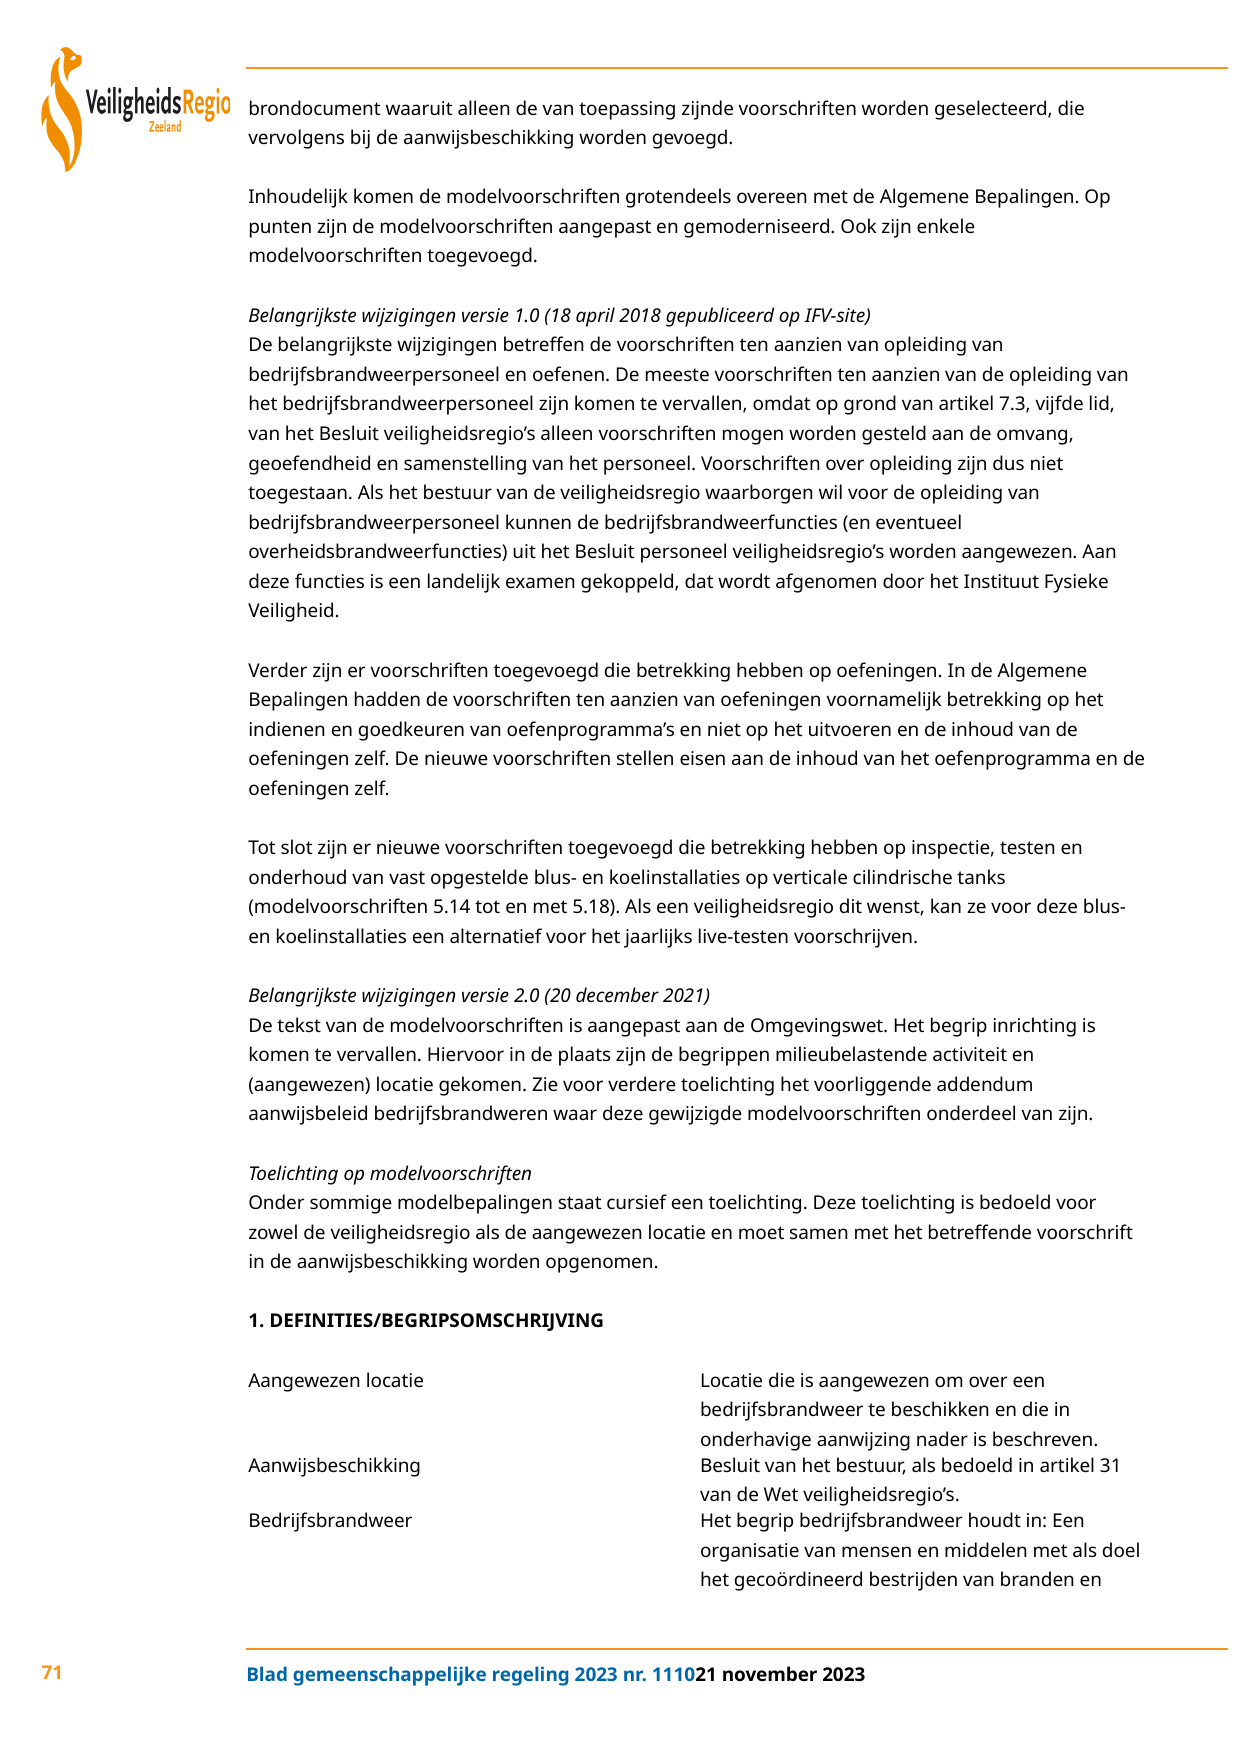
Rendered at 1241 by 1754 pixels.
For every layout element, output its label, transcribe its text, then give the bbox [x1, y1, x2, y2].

text 1. DEFINITIES/BEGRIPSOMSCHRIJVING [248, 1308, 1152, 1333]
text De tekst van de modelvoorschriften is aangepast aan de Omgevingswet. Het begrip inrichting is komen te vervallen. Hiervoor in de plaats zijn de begrippen milieubelastende activiteit en (aangewezen) locatie gekomen. Zie voor verdere toelichting het voorliggende addendum aanwijsbeleid bedrijfsbrandweren waar deze gewijzigde modelvoorschriften onderdeel van zijn. [248, 1012, 1152, 1126]
table_header Aangewezen locatie [248, 1367, 700, 1452]
table_header Locatie die is aangewezen om over een bedrijfsbrandweer te beschikken en die in onderhavige aanwijzing nader is beschreven. [700, 1367, 1152, 1452]
text Toelichting op modelvoorschriften [248, 1160, 1152, 1186]
table_cell Besluit van het bestuur, als bedoeld in artikel 31 van de Wet veiligheidsregio’s. [700, 1452, 1152, 1507]
text Belangrijkste wijzigingen versie 1.0 (18 april 2018 gepubliceerd op IFV-site) [248, 302, 1152, 328]
text Verder zijn er voorschriften toegevoegd die betrekking hebben op oefeningen. In de Algemene Bepalingen hadden de voorschriften ten aanzien van oefeningen voornamelijk betrekking op het indienen en goedkeuren van oefenprogramma’s en niet op het uitvoeren en de inhoud van de oefeningen zelf. De nieuwe voorschriften stellen eisen aan de inhoud van het oefenprogramma en de oefeningen zelf. [248, 657, 1152, 801]
text Inhoudelijk komen de modelvoorschriften grotendeels overeen met de Algemene Bepalingen. Op punten zijn de modelvoorschriften aangepast en gemoderniseerd. Ook zijn enkele modelvoorschriften toegevoegd. [248, 183, 1152, 268]
table_cell Aanwijsbeschikking [248, 1452, 700, 1507]
table_cell Bedrijfsbrandweer [248, 1507, 700, 1592]
text De belangrijkste wijzigingen betreffen de voorschriften ten aanzien van opleiding van bedrijfsbrandweerpersoneel en oefenen. De meeste voorschriften ten aanzien van de opleiding van het bedrijfsbrandweerpersoneel zijn komen te vervallen, omdat op grond van artikel 7.3, vijfde lid, van het Besluit veiligheidsregio’s alleen voorschriften mogen worden gesteld aan de omvang, geoefendheid en samenstelling van het personeel. Voorschriften over opleiding zijn dus niet toegestaan. Als het bestuur van de veiligheidsregio waarborgen wil voor de opleiding van bedrijfsbrandweerpersoneel kunnen de bedrijfsbrandweerfuncties (en eventueel overheidsbrandweerfuncties) uit het Besluit personeel veiligheidsregio’s worden aangewezen. Aan deze functies is een landelijk examen gekoppeld, dat wordt afgenomen door het Instituut Fysieke Veiligheid. [248, 331, 1152, 623]
text Onder sommige modelbepalingen staat cursief een toelichting. Deze toelichting is bedoeld voor zowel de veiligheidsregio als de aangewezen locatie en moet samen met het betreffende voorschrift in de aanwijsbeschikking worden opgenomen. [248, 1189, 1152, 1274]
text brondocument waaruit alleen de van toepassing zijnde voorschriften worden geselecteerd, die vervolgens bij de aanwijsbeschikking worden gevoegd. [248, 95, 1152, 150]
picture [41, 47, 231, 172]
table_cell Het begrip bedrijfsbrandweer houdt in: Een organisatie van mensen en middelen met als doel het gecoördineerd bestrijden van branden en [700, 1507, 1152, 1592]
text Belangrijkste wijzigingen versie 2.0 (20 december 2021) [248, 982, 1152, 1008]
text Tot slot zijn er nieuwe voorschriften toegevoegd die betrekking hebben op inspectie, testen en onderhoud van vast opgestelde blus- en koelinstallaties op verticale cilindrische tanks (modelvoorschriften 5.14 tot en met 5.18). Als een veiligheidsregio dit wenst, kan ze voor deze blus- en koelinstallaties een alternatief voor het jaarlijks live-testen voorschrijven. [248, 834, 1152, 949]
